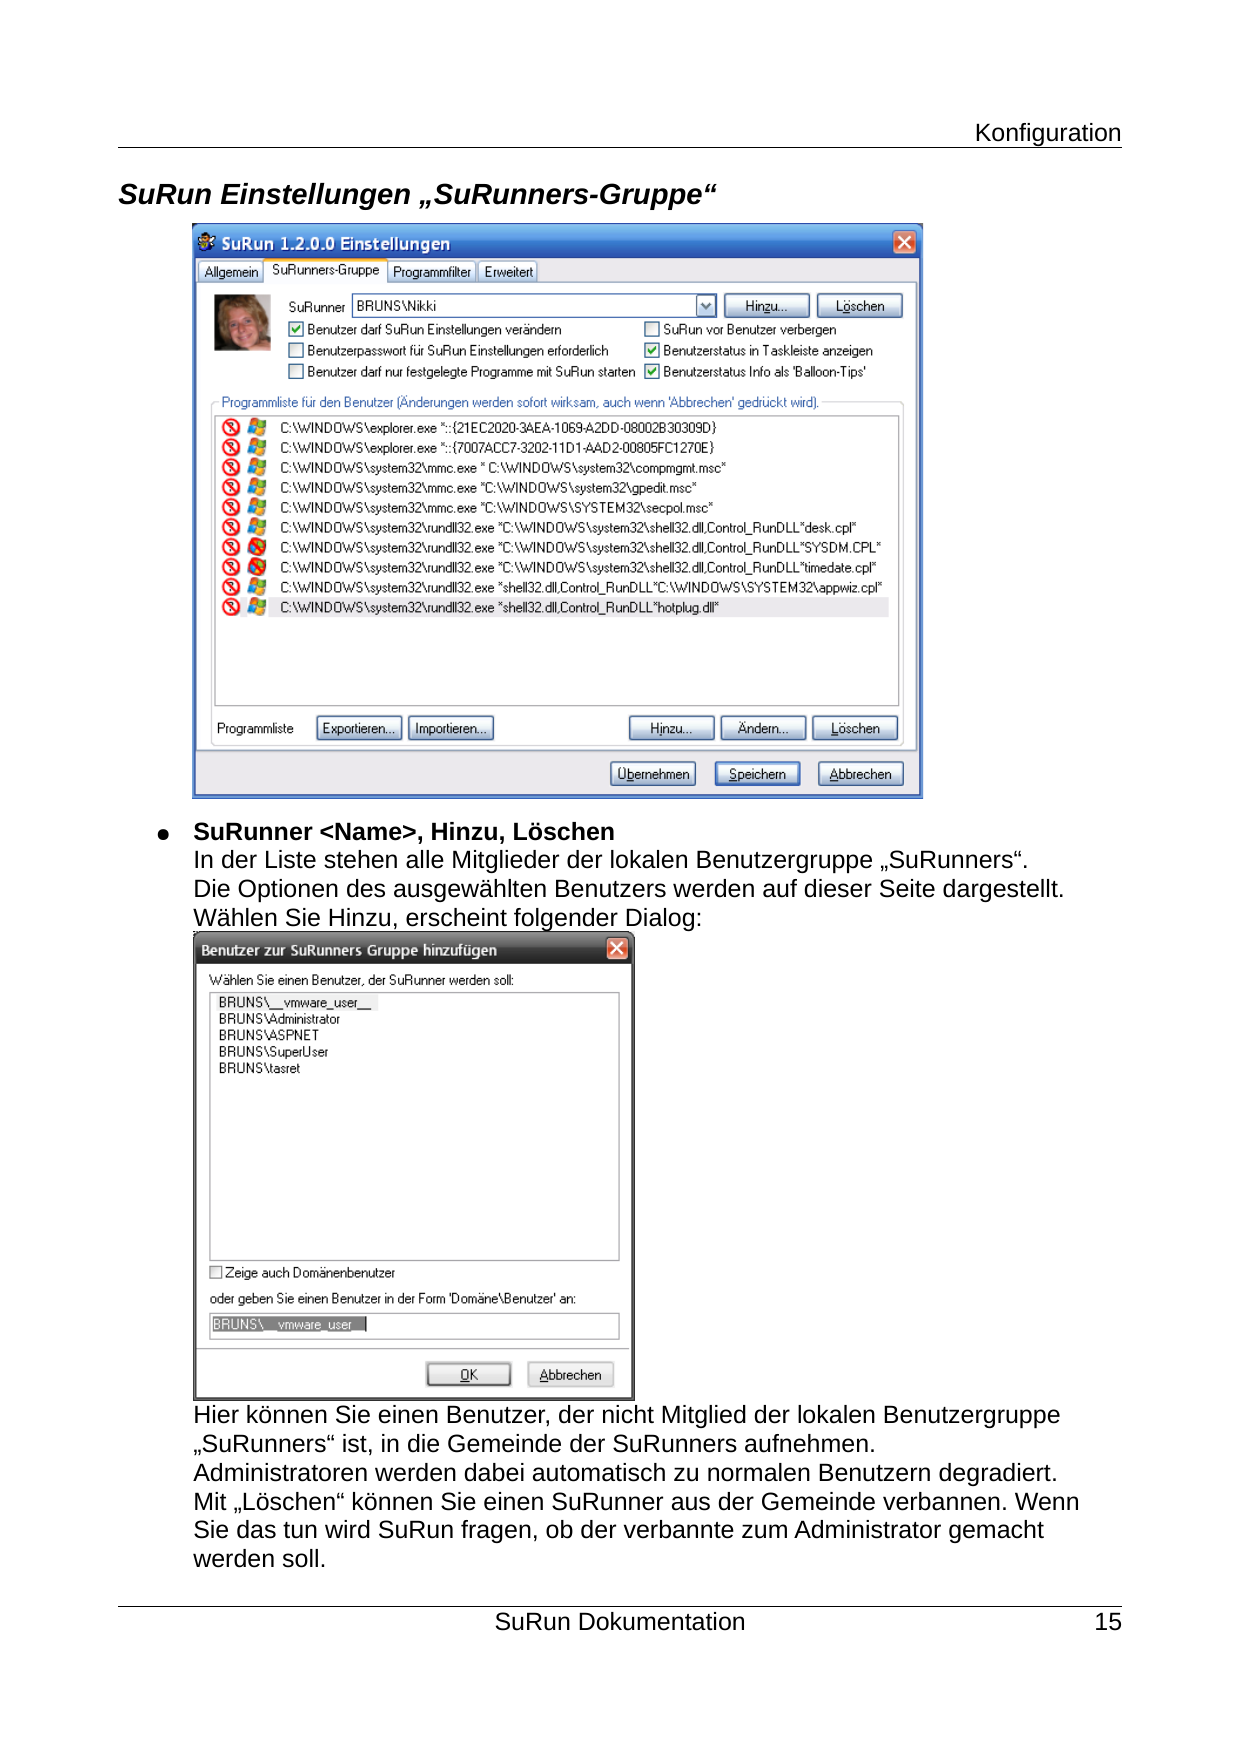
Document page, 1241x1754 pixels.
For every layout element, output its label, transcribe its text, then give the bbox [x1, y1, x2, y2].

picture [193, 931, 635, 1401]
picture [192, 223, 924, 799]
list SuRunner <Name>, Hinzu, Löschen In der Liste stehen alle Mitglieder der lokalen Benutzergruppe „SuRunners“. Die Optionen des ausgewählten Benutzers werden auf dieser Seite dargestellt. Wählen Sie Hinzu, erscheint folgender Dialog: Hier können Sie einen Benutzer, der nicht Mitglied der lokalen Benutzergruppe „SuRunners“ ist, in die Gemeinde der SuRunners aufnehmen. Administratoren werden dabei automatisch zu normalen Benutzern degradiert. Mit „Löschen“ können Sie einen SuRunner aus der Gemeinde verbannen. Wenn Sie das tun wird SuRun fragen, ob der verbannte zum Administrator gemacht werden soll. [156, 816, 1122, 1573]
subtitle SuRun Einstellungen „SuRunners-Gruppe“ [118, 177, 1122, 211]
